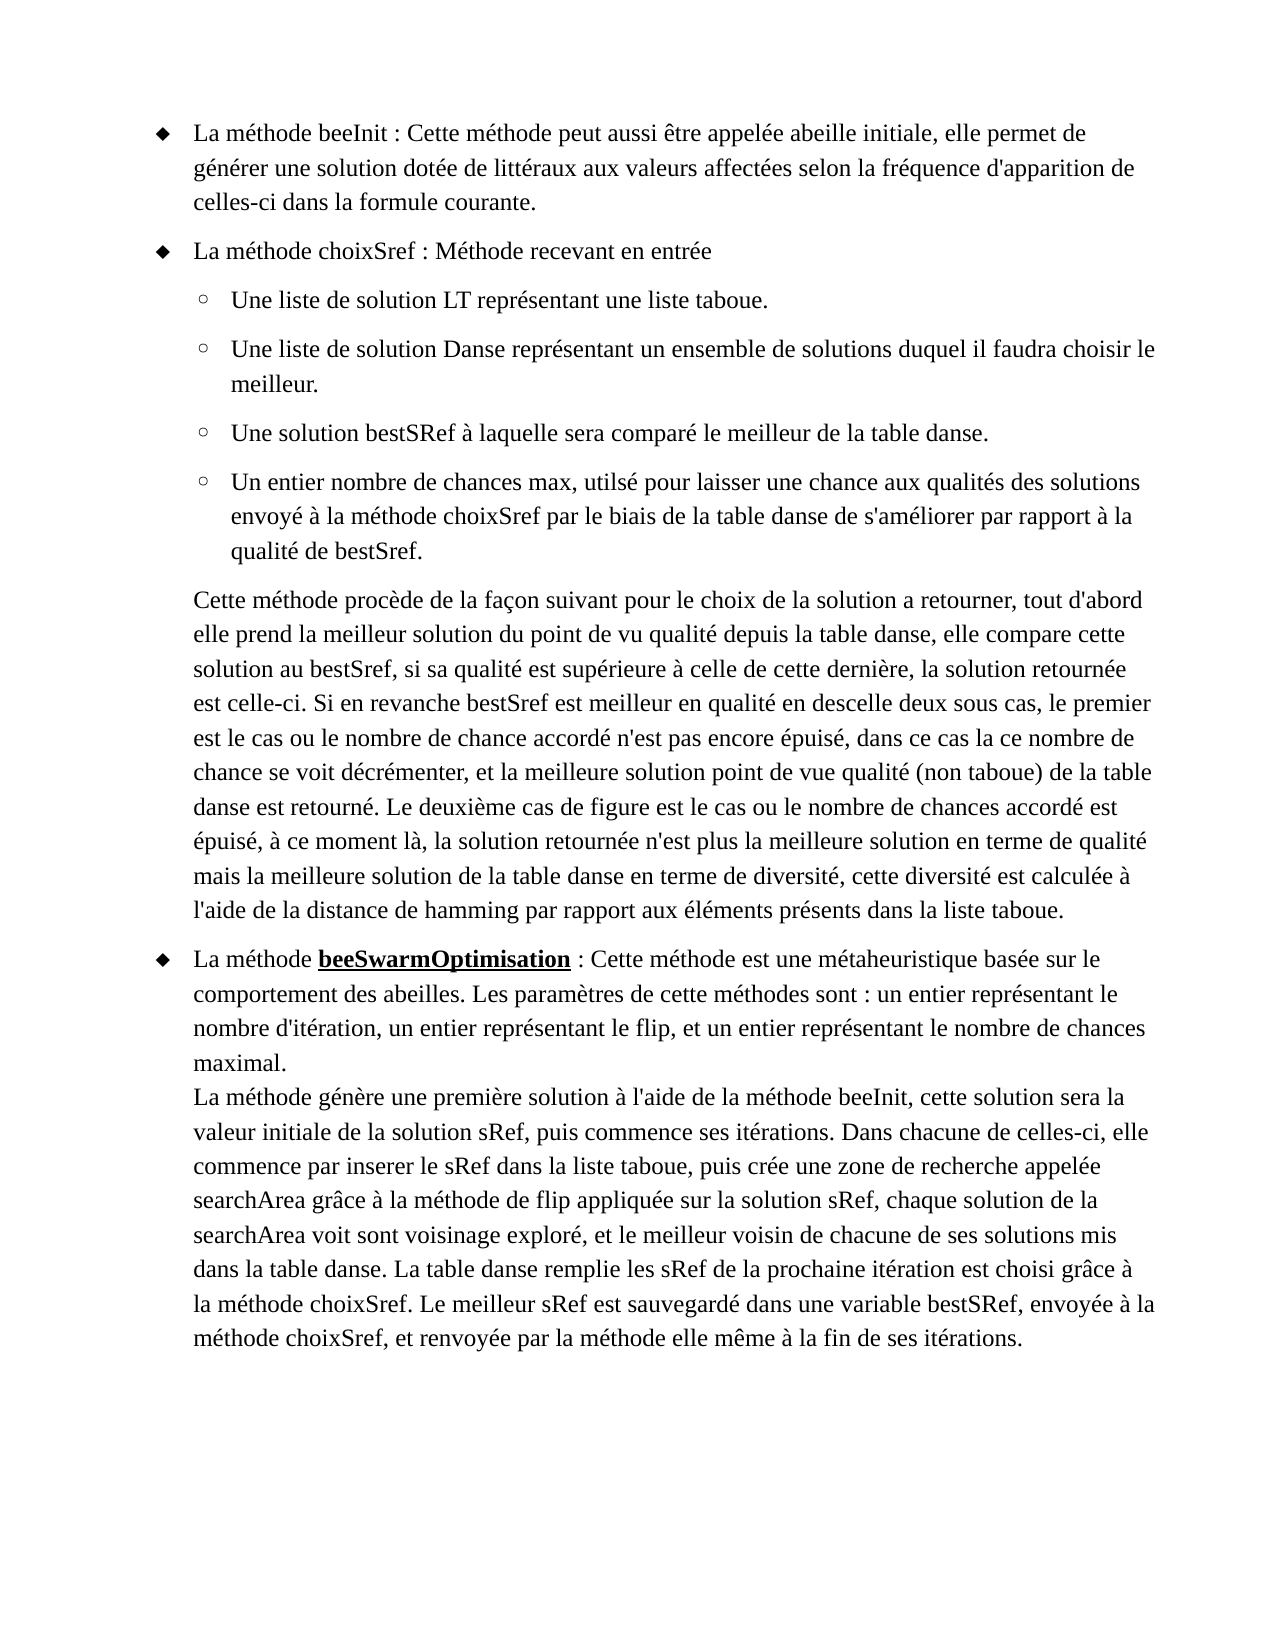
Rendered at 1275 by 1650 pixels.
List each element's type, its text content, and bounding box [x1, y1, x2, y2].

list Une solution bestSRef à laquelle sera comparé le meilleur de la table danse. [193, 418, 1157, 447]
list Une liste de solution Danse représentant un ensemble de solutions duquel il faudra choisir le meilleur. [193, 334, 1157, 397]
list Un entier nombre de chances max, utilsé pour laisser une chance aux qualités des solutions envoyé à la méthode choixSref par le biais de la table danse de s'améliorer par rapport à la qualité de bestSref. [193, 467, 1157, 564]
list La méthode choixSref : Méthode recevant en entrée [156, 236, 1157, 265]
list Cette méthode procède de la façon suivant pour le choix de la solution a retourner, tout d'abord elle prend la meilleur solution du point de vu qualité depuis la table danse, elle compare cette solution au bestSref, si sa qualité est supérieure à celle de cette dernière, la solution retournée est celle-ci. Si en revanche bestSref est meilleur en qualité en descelle deux sous cas, le premier est le cas ou le nombre de chance accordé n'est pas encore épuisé, dans ce cas la ce nombre de chance se voit décrémenter, et la meilleure solution point de vue qualité (non taboue) de la table danse est retourné. Le deuxième cas de figure est le cas ou le nombre de chances accordé est épuisé, à ce moment là, la solution retournée n'est plus la meilleure solution en terme de qualité mais la meilleure solution de la table danse en terme de diversité, cette diversité est calculée à l'aide de la distance de hamming par rapport aux éléments présents dans la liste taboue. [156, 585, 1157, 924]
list La méthode beeInit : Cette méthode peut aussi être appelée abeille initiale, elle permet de générer une solution dotée de littéraux aux valeurs affectées selon la fréquence d'apparition de celles-ci dans la formule courante. [156, 118, 1157, 216]
list La méthode beeSwarmOptimisation : Cette méthode est une métaheuristique basée sur le comportement des abeilles. Les paramètres de cette méthodes sont : un entier représentant le nombre d'itération, un entier représentant le flip, et un entier représentant le nombre de chances maximal. La méthode génère une première solution à l'aide de la méthode beeInit, cette solution sera la valeur initiale de la solution sRef, puis commence ses itérations. Dans chacune de celles-ci, elle commence par inserer le sRef dans la liste taboue, puis crée une zone de recherche appelée searchArea grâce à la méthode de flip appliquée sur la solution sRef, chaque solution de la searchArea voit sont voisinage exploré, et le meilleur voisin de chacune de ses solutions mis dans la table danse. La table danse remplie les sRef de la prochaine itération est choisi grâce à la méthode choixSref. Le meilleur sRef est sauvegardé dans une variable bestSRef, envoyée à la méthode choixSref, et renvoyée par la méthode elle même à la fin de ses itérations. [156, 944, 1157, 1352]
list Une liste de solution LT représentant une liste taboue. [193, 285, 1157, 314]
